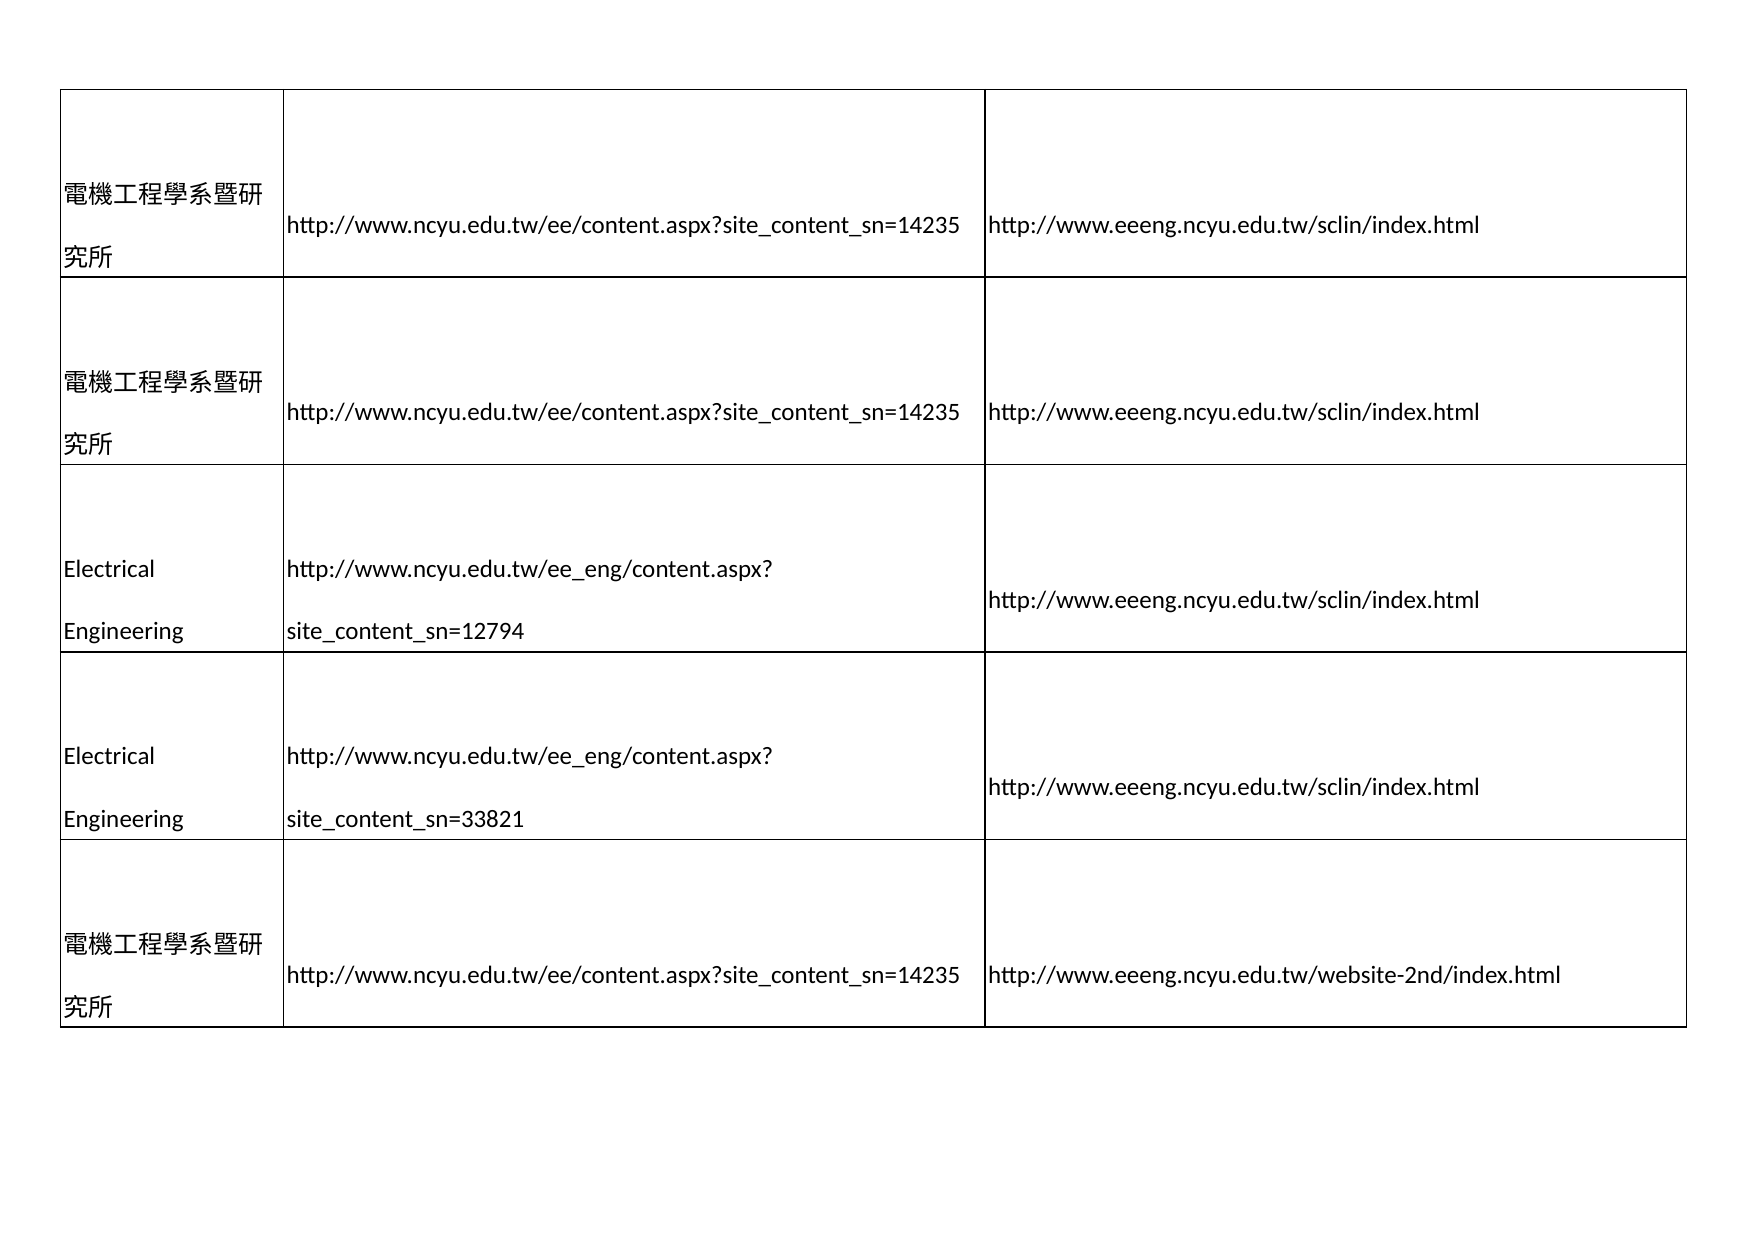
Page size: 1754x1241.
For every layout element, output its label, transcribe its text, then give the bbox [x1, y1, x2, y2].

table_cell http://www.eeeng.ncyu.edu.tw/sclin/index.html [986, 278, 1686, 464]
table_cell http://www.ncyu.edu.tw/ee_eng/content.aspx?site_content_sn=33821 [284, 653, 984, 839]
table_cell http://www.ncyu.edu.tw/ee/content.aspx?site_content_sn=14235 [284, 840, 984, 1026]
table_cell http://www.eeeng.ncyu.edu.tw/sclin/index.html [986, 90, 1686, 276]
table_cell 電機工程學系暨研究所 [61, 90, 283, 276]
table_cell Electrical Engineering [61, 465, 283, 651]
table_cell http://www.eeeng.ncyu.edu.tw/website-2nd/index.html [986, 840, 1686, 1026]
table_cell http://www.eeeng.ncyu.edu.tw/sclin/index.html [986, 465, 1686, 651]
table_cell http://www.ncyu.edu.tw/ee_eng/content.aspx?site_content_sn=12794 [284, 465, 984, 651]
table_cell http://www.ncyu.edu.tw/ee/content.aspx?site_content_sn=14235 [284, 278, 984, 464]
table_cell 電機工程學系暨研究所 [61, 840, 283, 1026]
table_cell 電機工程學系暨研究所 [61, 278, 283, 464]
table_cell http://www.ncyu.edu.tw/ee/content.aspx?site_content_sn=14235 [284, 90, 984, 276]
table_cell Electrical Engineering [61, 653, 283, 839]
table_cell http://www.eeeng.ncyu.edu.tw/sclin/index.html [986, 653, 1686, 839]
